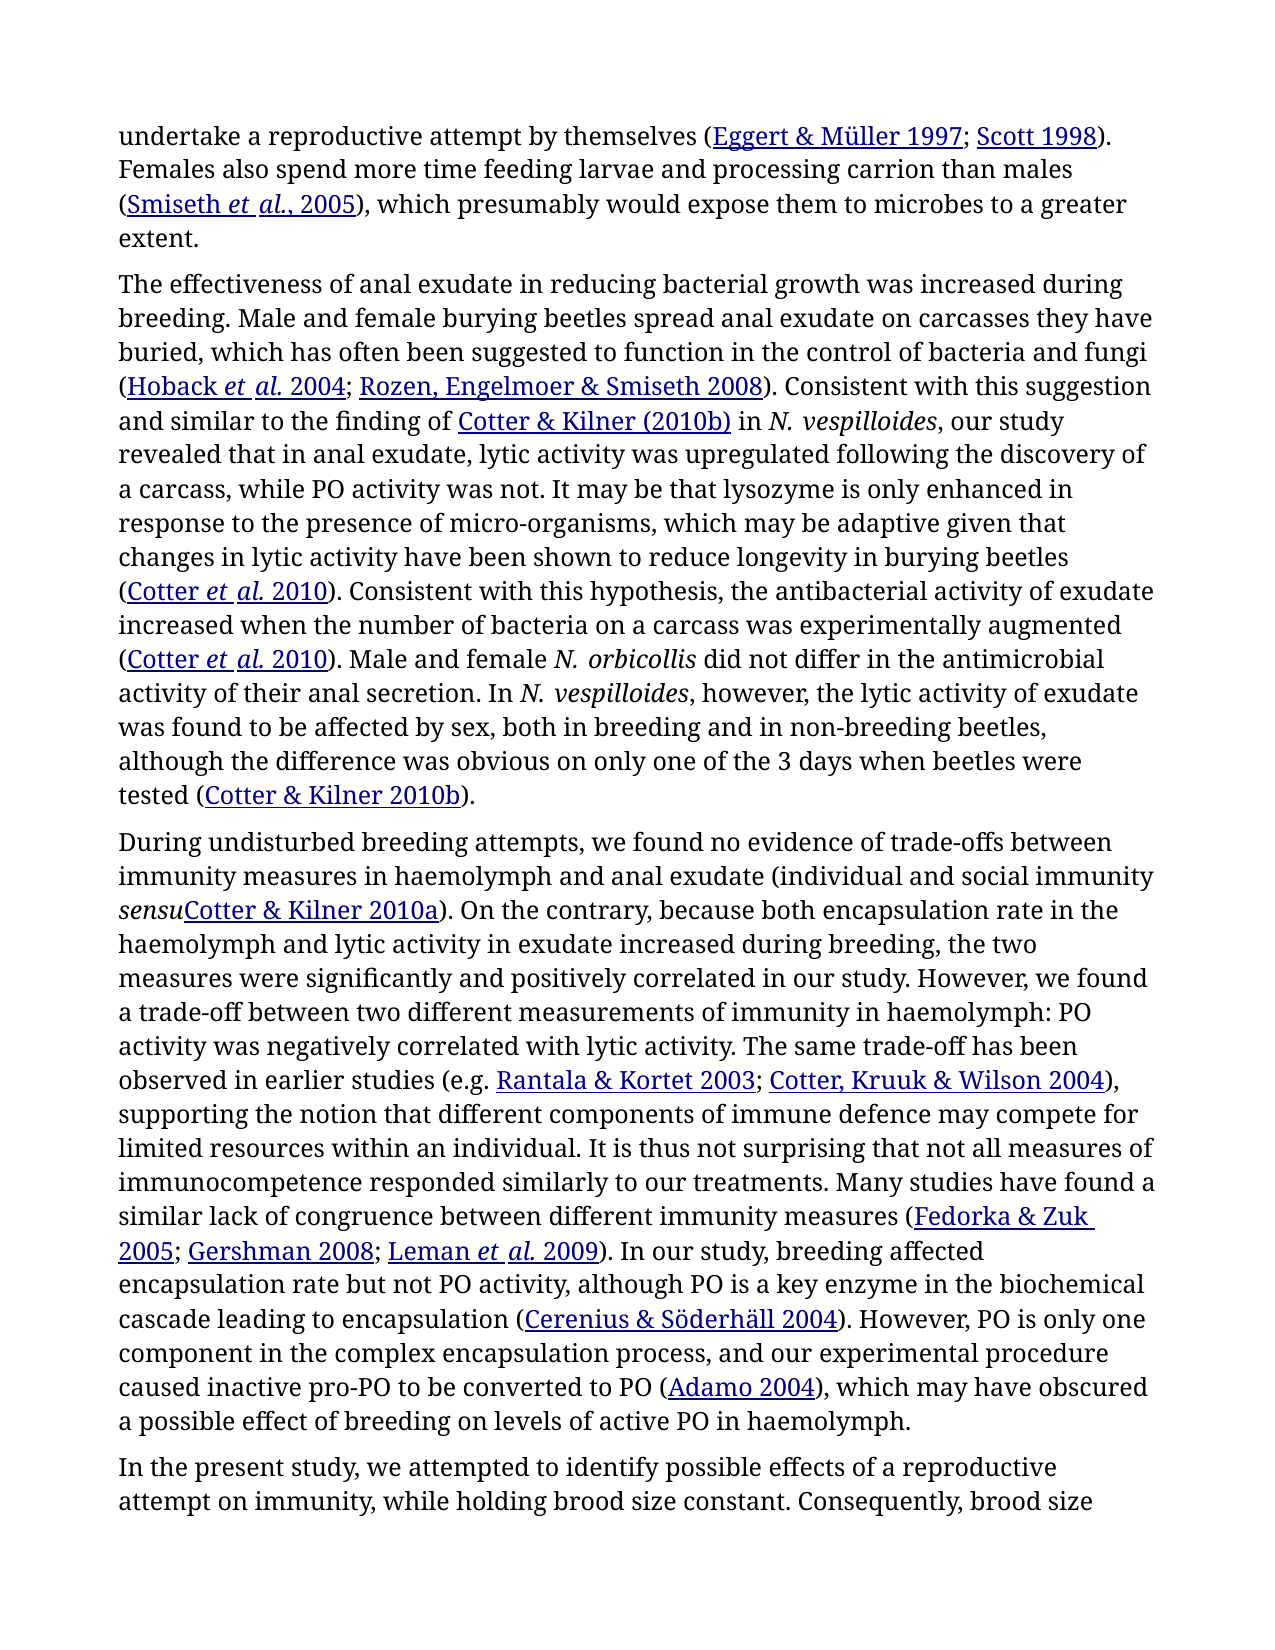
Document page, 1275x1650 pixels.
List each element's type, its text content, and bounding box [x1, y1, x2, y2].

text The effectiveness of anal exudate in reducing bacterial growth was increased during breeding. Male and female burying beetles spread anal exudate on carcasses they have buried, which has often been suggested to function in the control of bacteria and fungi (Hoback et al. 2004; Rozen, Engelmoer & Smiseth 2008). Consistent with this suggestion and similar to the finding of Cotter & Kilner (2010b) in N. vespilloides, our study revealed that in anal exudate, lytic activity was upregulated following the discovery of a carcass, while PO activity was not. It may be that lysozyme is only enhanced in response to the presence of micro-organisms, which may be adaptive given that changes in lytic activity have been shown to reduce longevity in burying beetles (Cotter et al. 2010). Consistent with this hypothesis, the antibacterial activity of exudate increased when the number of bacteria on a carcass was experimentally augmented (Cotter et al. 2010). Male and female N. orbicollis did not differ in the antimicrobial activity of their anal secretion. In N. vespilloides, however, the lytic activity of exudate was found to be affected by sex, both in breeding and in non-breeding beetles, although the difference was obvious on only one of the 3 days when beetles were tested (Cotter & Kilner 2010b). [118, 267, 1157, 812]
text In the present study, we attempted to identify possible effects of a reproductive attempt on immunity, while holding brood size constant. Consequently, brood size [118, 1450, 1157, 1518]
text undertake a reproductive attempt by themselves (Eggert & Müller 1997; Scott 1998). Females also spend more time feeding larvae and processing carrion than males (Smiseth et al., 2005), which presumably would expose them to microbes to a greater extent. [118, 118, 1157, 254]
text During undisturbed breeding attempts, we found no evidence of trade-offs between immunity measures in haemolymph and anal exudate (individual and social immunity sensuCotter & Kilner 2010a). On the contrary, because both encapsulation rate in the haemolymph and lytic activity in exudate increased during breeding, the two measures were significantly and positively correlated in our study. However, we found a trade-off between two different measurements of immunity in haemolymph: PO activity was negatively correlated with lytic activity. The same trade-off has been observed in earlier studies (e.g. Rantala & Kortet 2003; Cotter, Kruuk & Wilson 2004), supporting the notion that different components of immune defence may compete for limited resources within an individual. It is thus not surprising that not all measures of immunocompetence responded similarly to our treatments. Many studies have found a similar lack of congruence between different immunity measures (Fedorka & Zuk 2005; Gershman 2008; Leman et al. 2009). In our study, breeding affected encapsulation rate but not PO activity, although PO is a key enzyme in the biochemical cascade leading to encapsulation (Cerenius & Söderhäll 2004). However, PO is only one component in the complex encapsulation process, and our experimental procedure caused inactive pro-PO to be converted to PO (Adamo 2004), which may have obscured a possible effect of breeding on levels of active PO in haemolymph. [118, 824, 1157, 1437]
